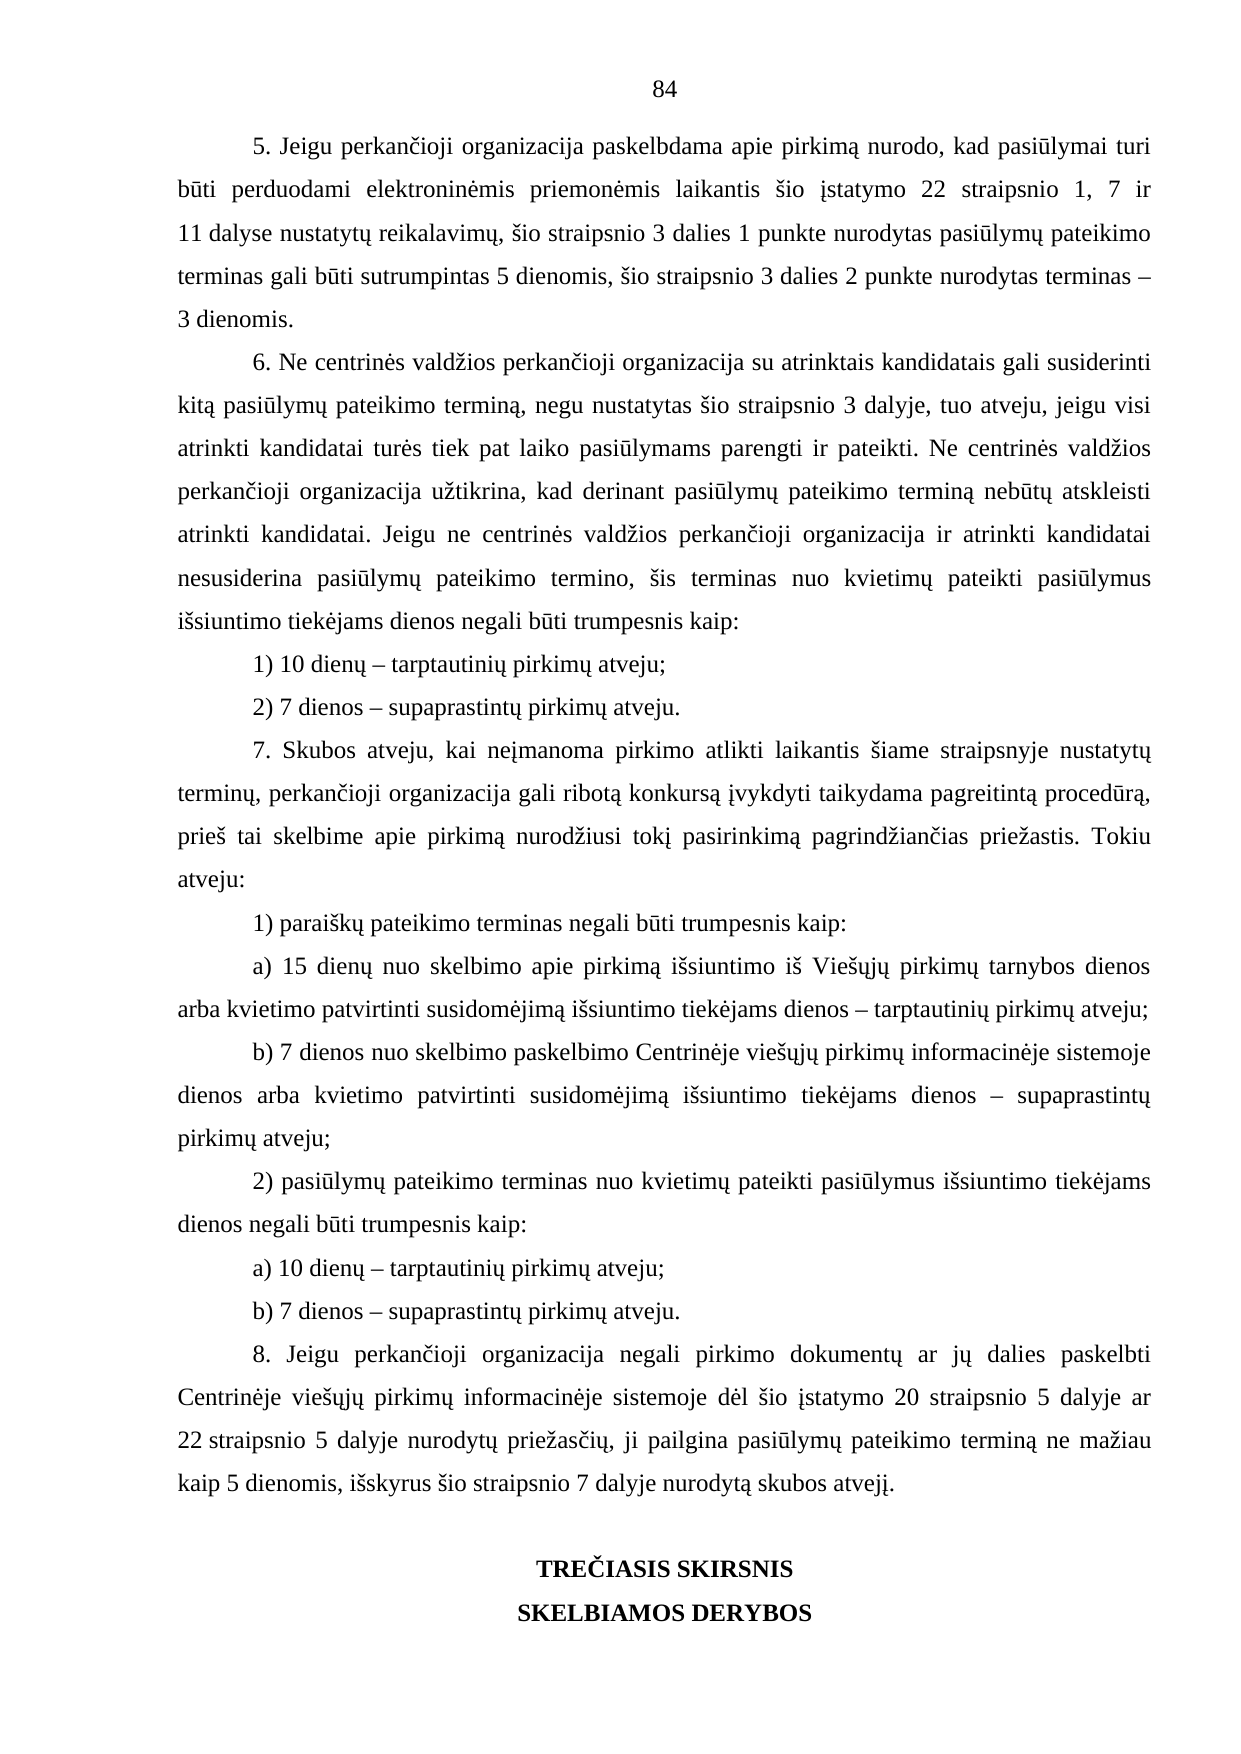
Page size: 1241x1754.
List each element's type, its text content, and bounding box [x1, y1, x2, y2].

text SKELBIAMOS DERYBOS [177, 1598, 1152, 1626]
text TREČIASIS SKIRSNIS [177, 1554, 1152, 1583]
text 2) pasiūlymų pateikimo terminas nuo kvietimų pateikti pasiūlymus išsiuntimo tiekėjams dienos negali būti trumpesnis kaip: [177, 1166, 1152, 1238]
text a) 10 dienų – tarptautinių pirkimų atveju; [177, 1253, 1152, 1281]
text 6. Ne centrinės valdžios perkančioji organizacija su atrinktais kandidatais gali susiderinti kitą pasiūlymų pateikimo terminą, negu nustatytas šio straipsnio 3 dalyje, tuo atveju, jeigu visi atrinkti kandidatai turės tiek pat laiko pasiūlymams parengti ir pateikti. Ne centrinės valdžios perkančioji organizacija užtikrina, kad derinant pasiūlymų pateikimo terminą nebūtų atskleisti atrinkti kandidatai. Jeigu ne centrinės valdžios perkančioji organizacija ir atrinkti kandidatai nesusiderina pasiūlymų pateikimo termino, šis terminas nuo kvietimų pateikti pasiūlymus išsiuntimo tiekėjams dienos negali būti trumpesnis kaip: [177, 347, 1152, 634]
text 8. Jeigu perkančioji organizacija negali pirkimo dokumentų ar jų dalies paskelbti Centrinėje viešųjų pirkimų informacinėje sistemoje dėl šio įstatymo 20 straipsnio 5 dalyje ar 22 straipsnio 5 dalyje nurodytų priežasčių, ji pailgina pasiūlymų pateikimo terminą ne mažiau kaip 5 dienomis, išskyrus šio straipsnio 7 dalyje nurodytą skubos atvejį. [177, 1339, 1152, 1497]
text b) 7 dienos – supaprastintų pirkimų atveju. [177, 1296, 1152, 1324]
text 2) 7 dienos – supaprastintų pirkimų atveju. [177, 692, 1152, 721]
text 1) paraiškų pateikimo terminas negali būti trumpesnis kaip: [177, 908, 1152, 936]
text 5. Jeigu perkančioji organizacija paskelbdama apie pirkimą nurodo, kad pasiūlymai turi būti perduodami elektroninėmis priemonėmis laikantis šio įstatymo 22 straipsnio 1, 7 ir 11 dalyse nustatytų reikalavimų, šio straipsnio 3 dalies 1 punkte nurodytas pasiūlymų pateikimo terminas gali būti sutrumpintas 5 dienomis, šio straipsnio 3 dalies 2 punkte nurodytas terminas – 3 dienomis. [177, 131, 1152, 333]
text b) 7 dienos nuo skelbimo paskelbimo Centrinėje viešųjų pirkimų informacinėje sistemoje dienos arba kvietimo patvirtinti susidomėjimą išsiuntimo tiekėjams dienos – supaprastintų pirkimų atveju; [177, 1037, 1152, 1152]
text 7. Skubos atveju, kai neįmanoma pirkimo atlikti laikantis šiame straipsnyje nustatytų terminų, perkančioji organizacija gali ribotą konkursą įvykdyti taikydama pagreitintą procedūrą, prieš tai skelbime apie pirkimą nurodžiusi tokį pasirinkimą pagrindžiančias priežastis. Tokiu atveju: [177, 735, 1152, 893]
text 1) 10 dienų – tarptautinių pirkimų atveju; [177, 649, 1152, 678]
text a) 15 dienų nuo skelbimo apie pirkimą išsiuntimo iš Viešųjų pirkimų tarnybos dienos arba kvietimo patvirtinti susidomėjimą išsiuntimo tiekėjams dienos – tarptautinių pirkimų atveju; [177, 951, 1152, 1023]
